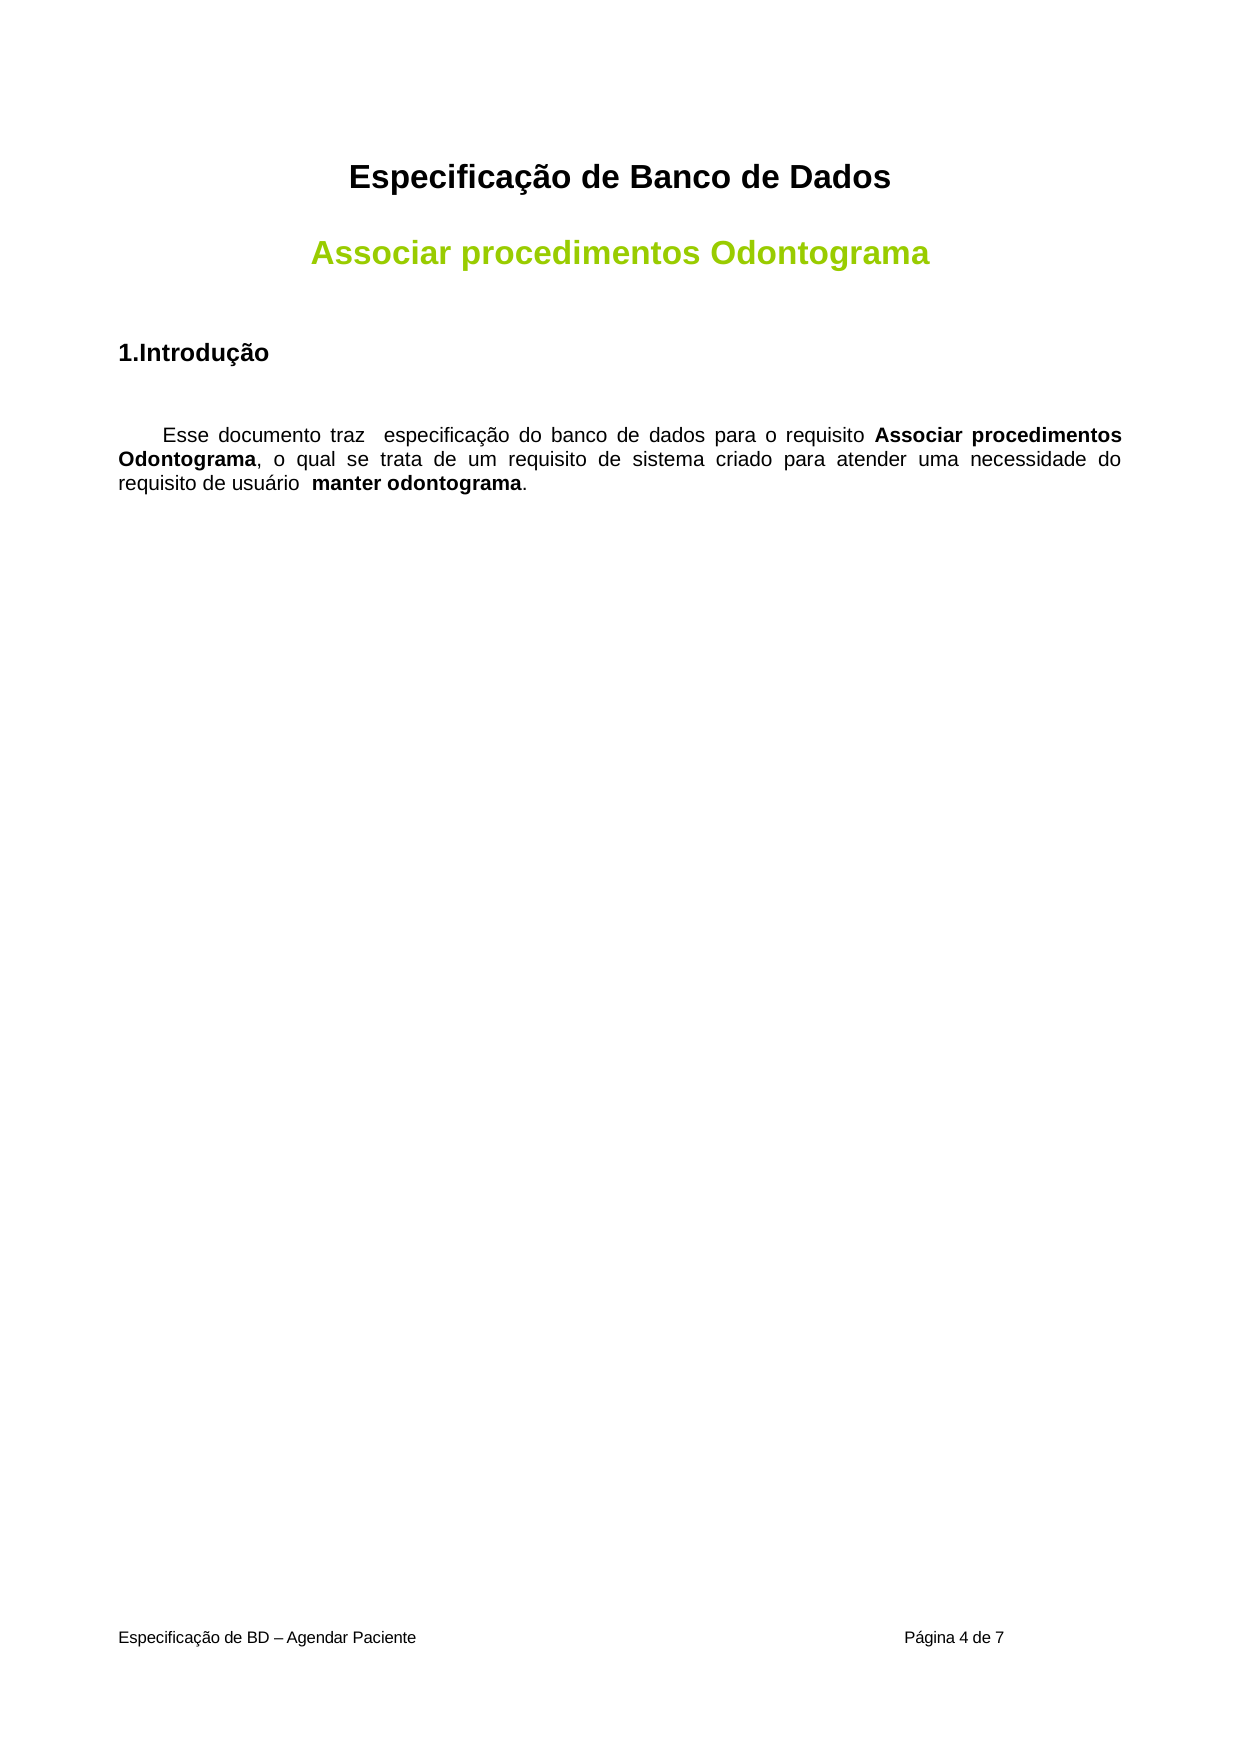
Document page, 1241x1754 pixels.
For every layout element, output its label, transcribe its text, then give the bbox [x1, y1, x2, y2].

title Associar procedimentos Odontograma [118, 233, 1122, 272]
text Esse documento traz especificação do banco de dados para o requisito Associar procedimentos Odontograma, o qual se trata de um requisito de sistema criado para atender uma necessidade do requisito de usuário manter odontograma. [118, 422, 1122, 495]
title Especificação de Banco de Dados [118, 157, 1122, 196]
subtitle Introdução [118, 338, 1122, 367]
